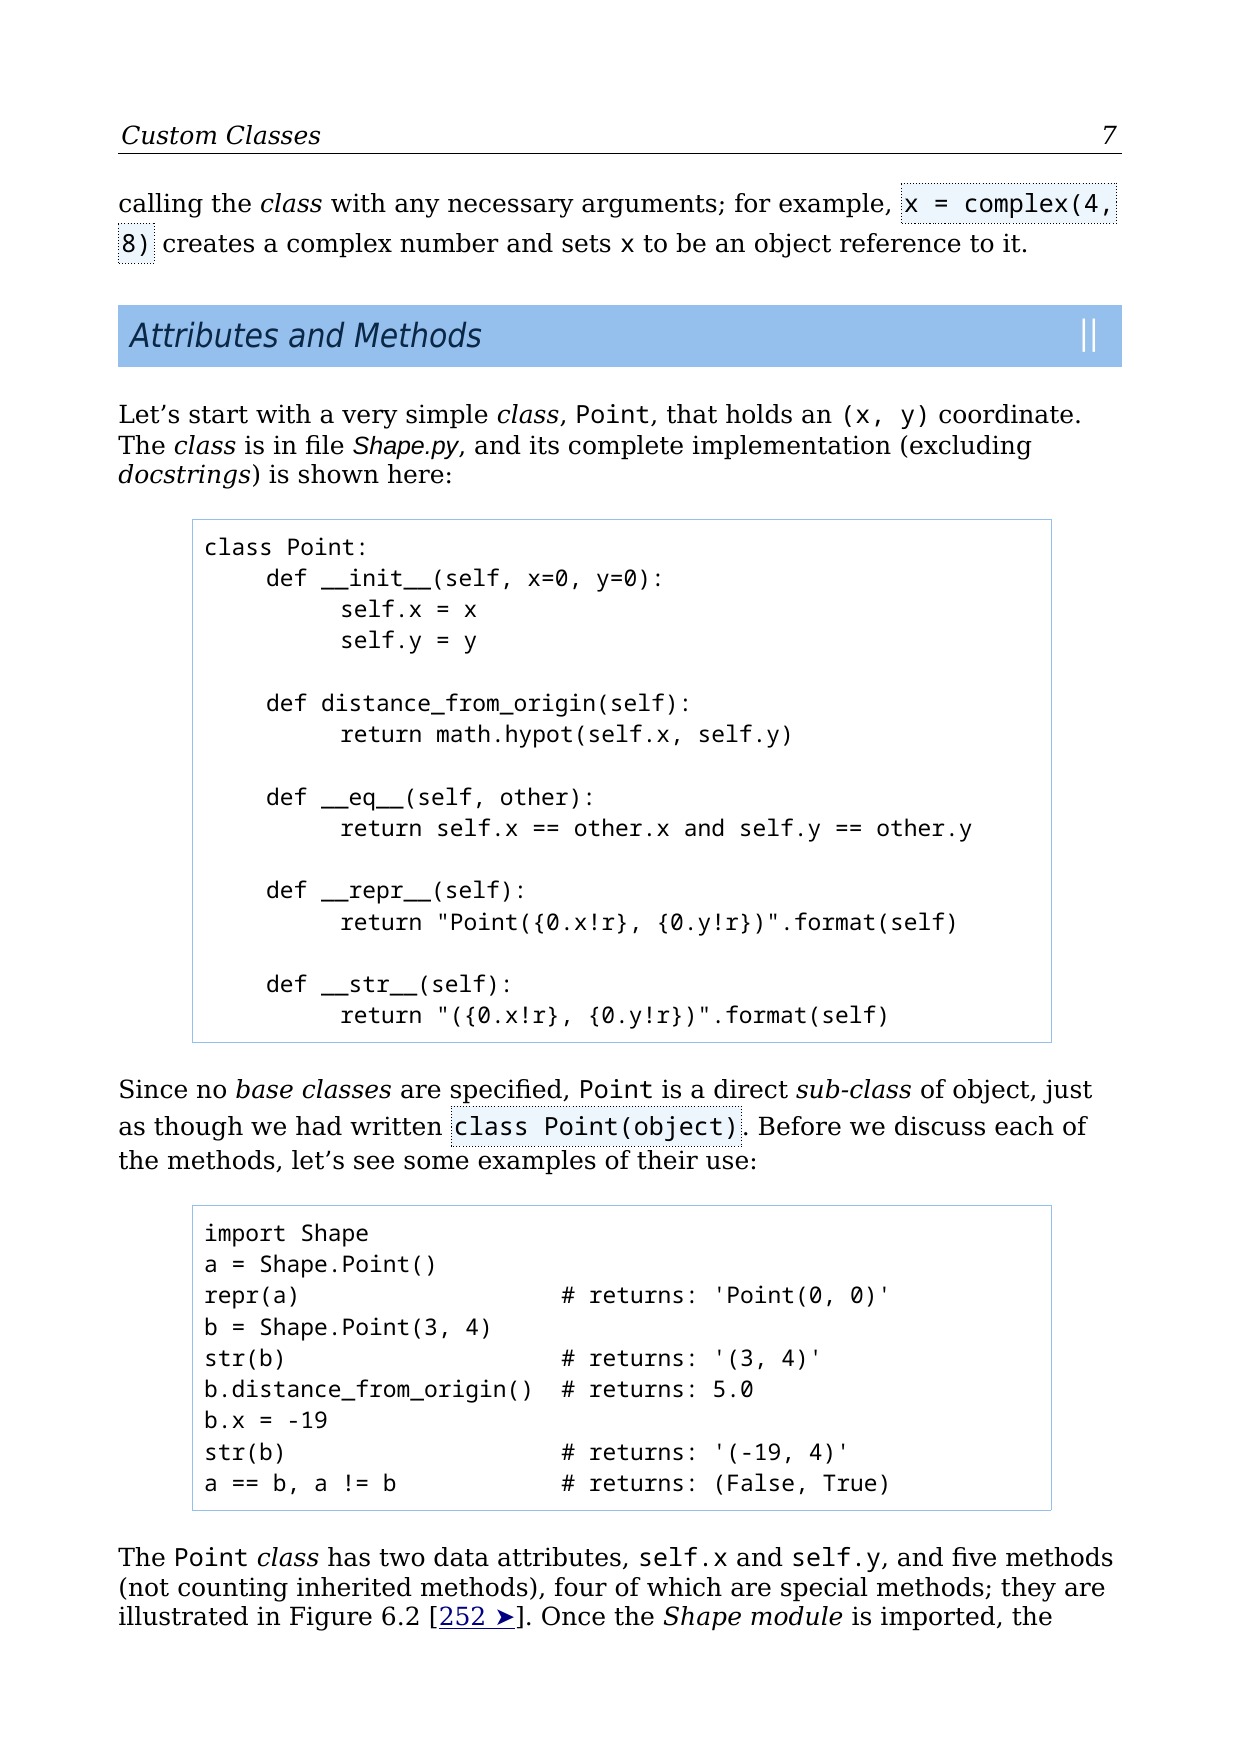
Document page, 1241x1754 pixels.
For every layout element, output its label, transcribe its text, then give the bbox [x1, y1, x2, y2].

text def __str__(self): [193, 956, 1051, 987]
text def distance_from_origin(self): [193, 675, 1051, 706]
text import Shape [193, 1206, 1051, 1236]
text a = Shape.Point() [193, 1236, 1051, 1267]
text str(b) # returns: '(-19, 4)' [193, 1423, 1051, 1455]
text b = Shape.Point(3, 4) [193, 1298, 1051, 1330]
subtitle Attributes and Methods [118, 305, 1122, 367]
text repr(a) # returns: 'Point(0, 0)' [193, 1267, 1051, 1298]
text self.x = x [193, 581, 1051, 612]
text b.x = -19 [193, 1392, 1051, 1423]
text a == b, a != b # returns: (False, True) [193, 1455, 1051, 1510]
text def __init__(self, x=0, y=0): [193, 550, 1051, 581]
text return math.hypot(self.x, self.y) [193, 706, 1051, 737]
text def __eq__(self, other): [193, 769, 1051, 800]
text return "Point({0.x!r}, {0.y!r})".format(self) [193, 894, 1051, 925]
text self.y = y [193, 612, 1051, 644]
text calling the class with any necessary arguments; for example, x = complex(4, 8) creates a complex number and sets x to be an object reference to it. [118, 183, 1122, 263]
text def __repr__(self): [193, 862, 1051, 894]
text Let’s start with a very simple class, Point, that holds an (x, y) coordinate. The class is in file Shape.py, and its complete implementation (excluding docstrings) is shown here: [118, 397, 1122, 489]
text str(b) # returns: '(3, 4)' [193, 1330, 1051, 1361]
text || [1063, 313, 1098, 352]
text Since no base classes are specified, Point is a direct sub-class of object, just as though we had written class Point(object). Before we discuss each of the methods, let’s see some examples of their use: [118, 1072, 1122, 1175]
text b.distance_from_origin() # returns: 5.0 [193, 1361, 1051, 1392]
text return self.x == other.x and self.y == other.y [193, 800, 1051, 831]
text return "({0.x!r}, {0.y!r})".format(self) [193, 987, 1051, 1042]
text class Point: [193, 520, 1051, 550]
text The Point class has two data attributes, self.x and self.y, and five methods (not counting inherited methods), four of which are special methods; they are illustrated in Figure 6.2 [252 ➤]. Once the Shape module is imported, the [118, 1539, 1122, 1632]
